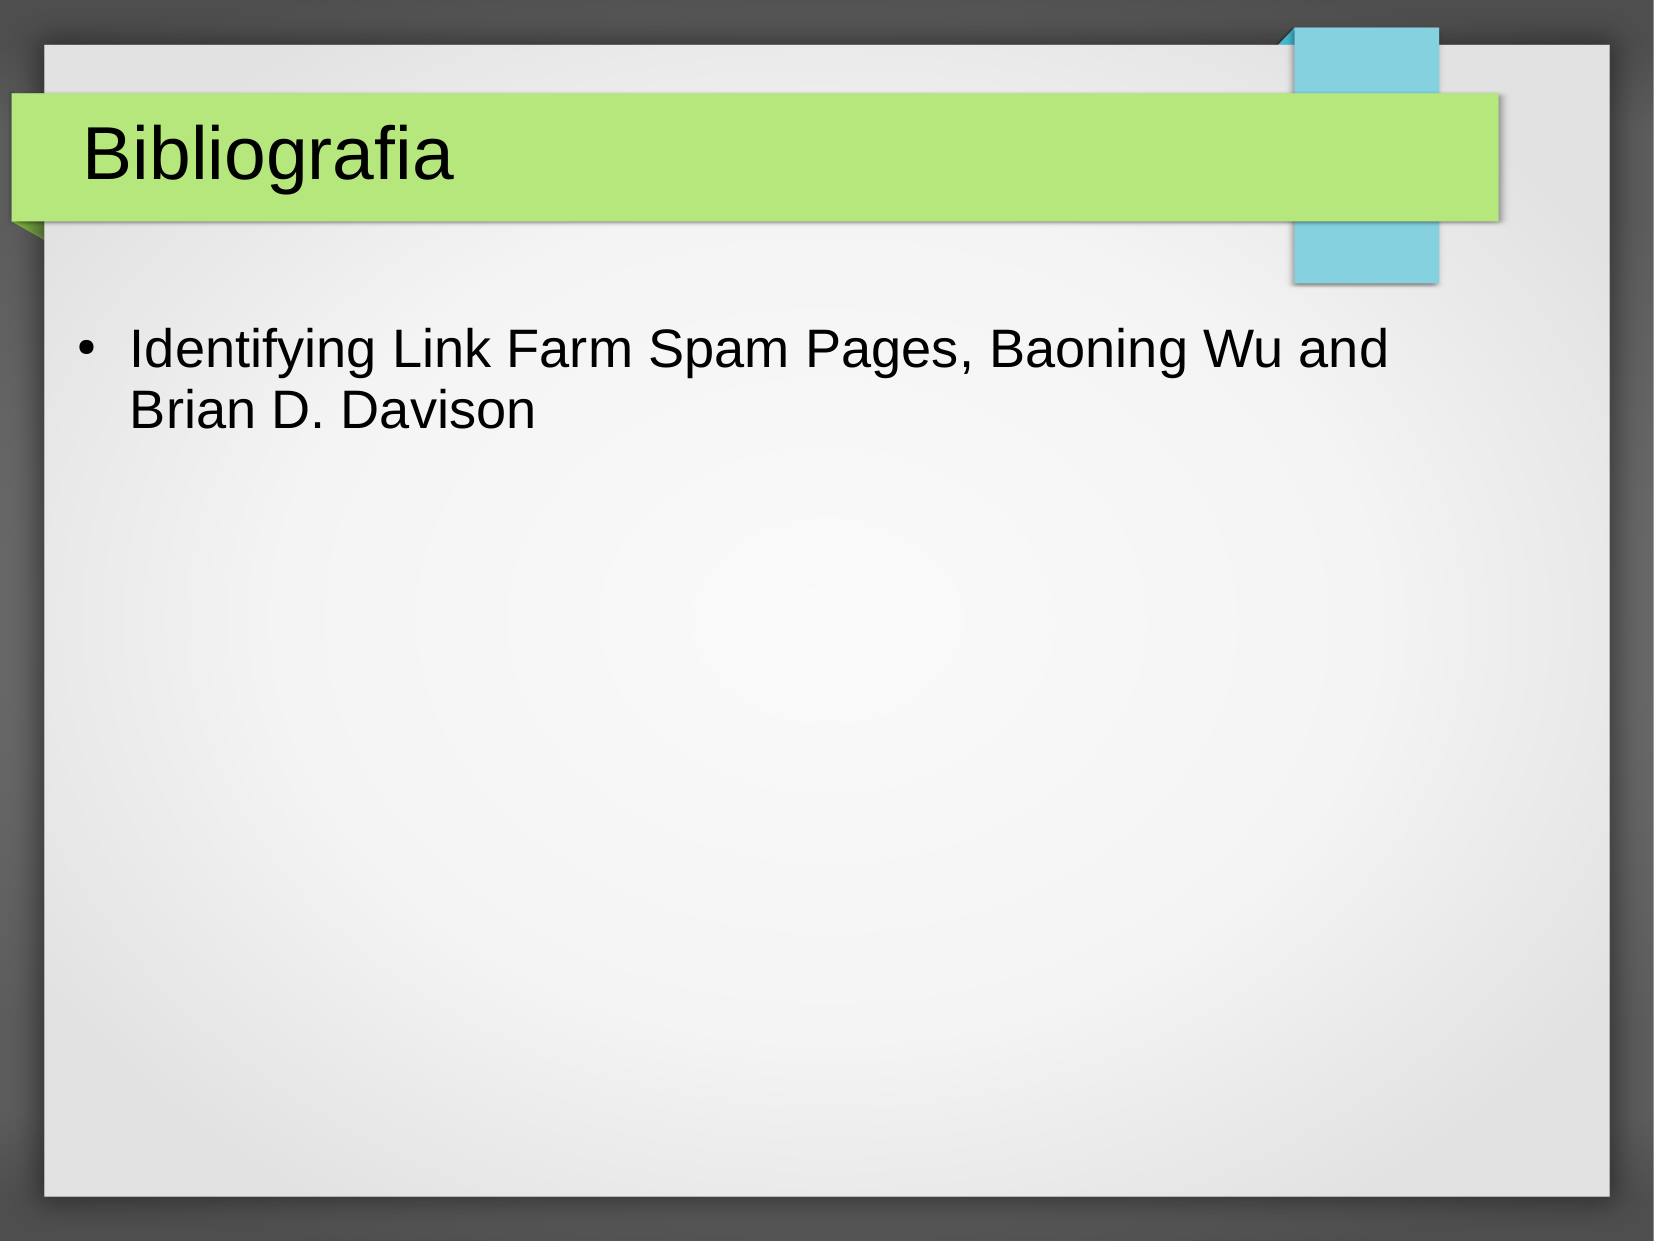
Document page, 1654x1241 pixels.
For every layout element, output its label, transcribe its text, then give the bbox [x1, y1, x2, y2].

list Identifying Link Farm Spam Pages, Baoning Wu and Brian D. Davison [59, 318, 1512, 1111]
title Bibliografia [82, 94, 1264, 213]
picture [0, 0, 1654, 1241]
